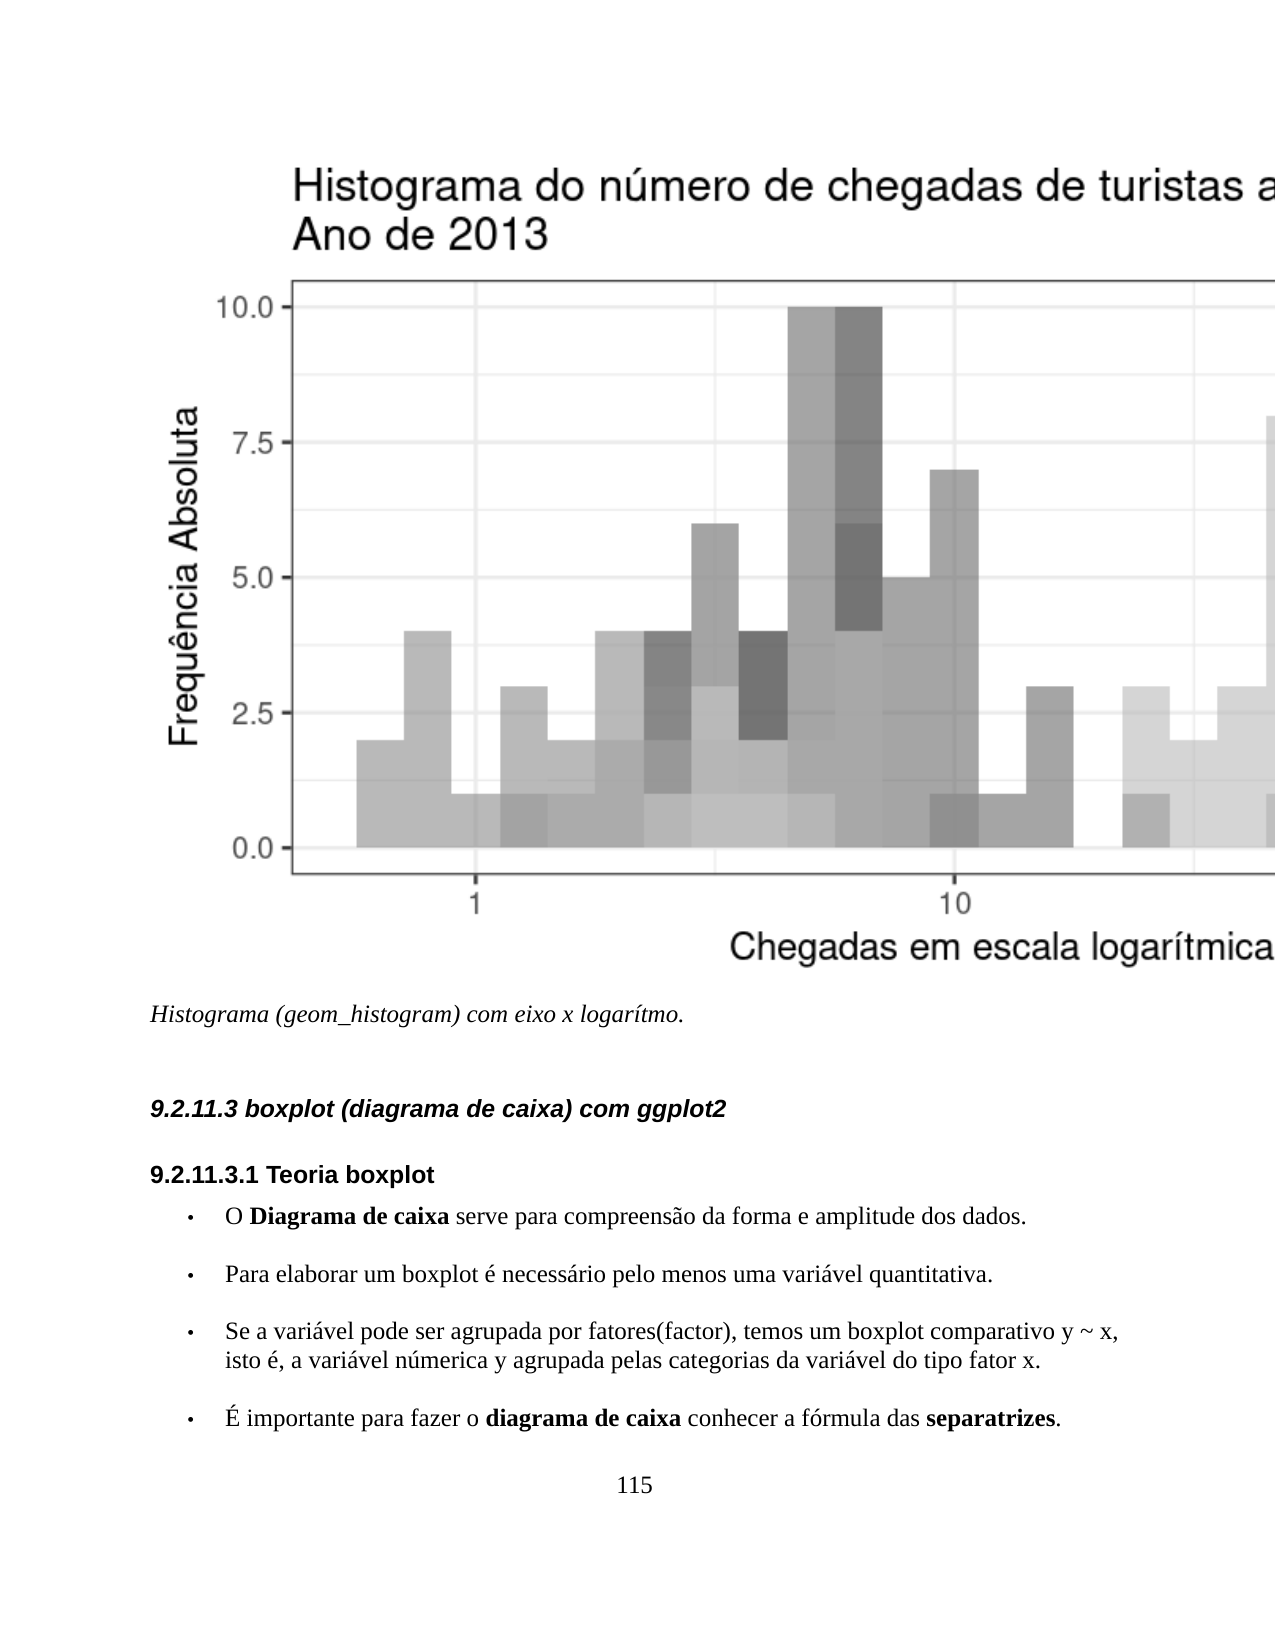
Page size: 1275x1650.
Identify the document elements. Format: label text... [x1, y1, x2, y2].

list O Diagrama de caixa serve para compreensão da forma e amplitude dos dados. [187, 1201, 1125, 1259]
picture [150, 150, 1275, 987]
text Histograma (geom_histogram) com eixo x logarítmo. [150, 999, 1125, 1028]
list Se a variável pode ser agrupada por fatores(factor), temos um boxplot comparativo y ~ x, isto é, a variável númerica y agrupada pelas categorias da variável do tipo fator x. [187, 1316, 1125, 1403]
subtitle 9.2.11.3.1 Teoria boxplot [150, 1160, 1125, 1189]
subtitle 9.2.11.3 boxplot (diagrama de caixa) com ggplot2 [150, 1094, 1125, 1123]
list É importante para fazer o diagrama de caixa conhecer a fórmula das separatrizes. [187, 1403, 1125, 1431]
list Para elaborar um boxplot é necessário pelo menos uma variável quantitativa. [187, 1259, 1125, 1316]
